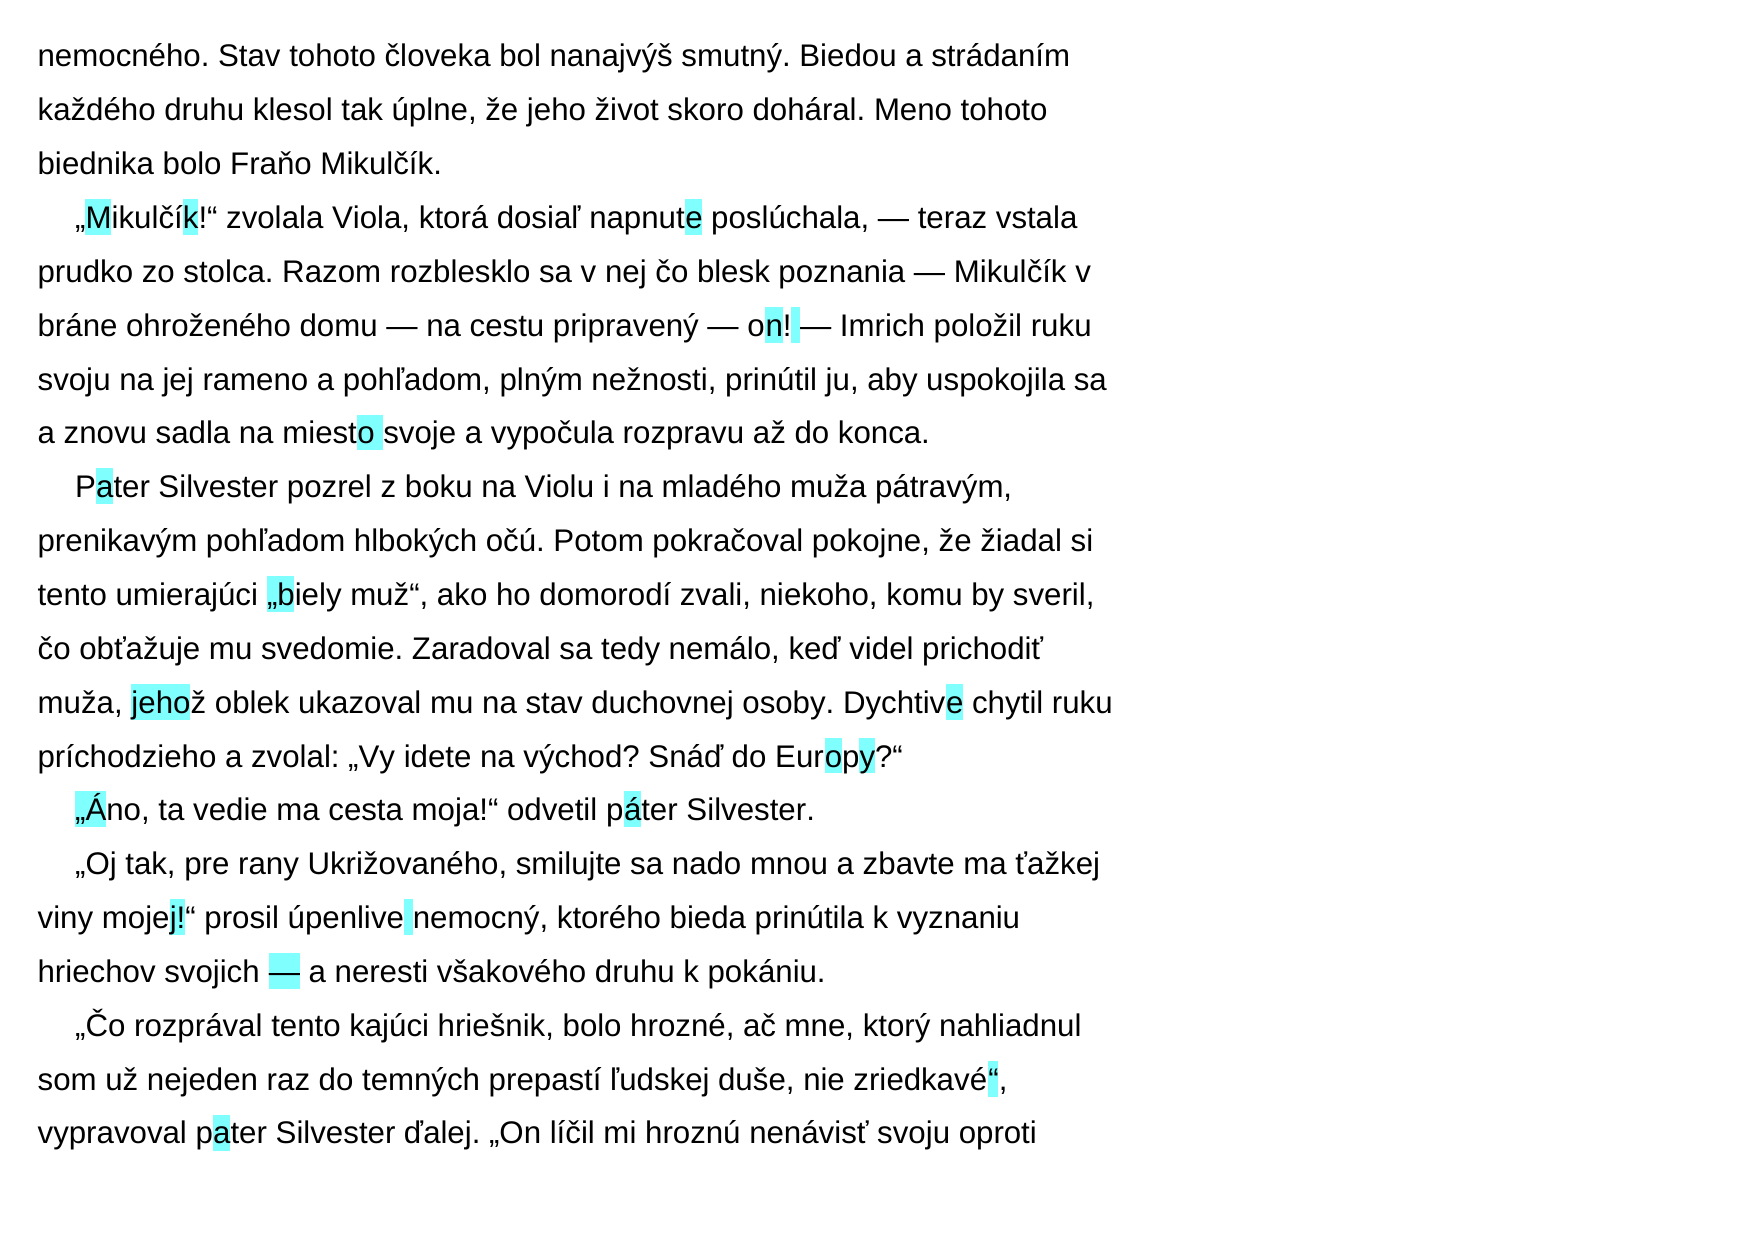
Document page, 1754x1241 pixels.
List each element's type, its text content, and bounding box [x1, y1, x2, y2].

text „Áno, ta vedie ma cesta moja!“ odvetil páter Silvester. [37, 791, 1130, 827]
text nemocného. Stav tohoto človeka bol nanajvýš smutný. Biedou a strádaním každého druhu klesol tak úplne, že jeho život skoro doháral. Meno tohoto biednika bolo Fraňo Mikulčík. [37, 37, 1130, 181]
text „Mikulčík!“ zvolala Viola, ktorá dosiaľ napnute poslúchala, — teraz vstala prudko zo stolca. Razom rozblesklo sa v nej čo blesk poznania — Mikulčík v bráne ohroženého domu — na cestu pripravený — on! — Imrich položil ruku svoju na jej rameno a pohľadom, plným nežnosti, prinútil ju, aby uspokojila sa a znovu sadla na miesto svoje a vypočula rozpravu až do konca. [37, 199, 1130, 450]
text „Oj tak, pre rany Ukrižovaného, smilujte sa nado mnou a zbavte ma ťažkej viny mojej!“ prosil úpenlive nemocný, ktorého bieda prinútila k vyznaniu hriechov svojich — a neresti všakového druhu k pokániu. [37, 845, 1130, 989]
text Pater Silvester pozrel z boku na Violu i na mladého muža pátravým, prenikavým pohľadom hlbokých očú. Potom pokračoval pokojne, že žiadal si tento umierajúci „biely muž“, ako ho domorodí zvali, niekoho, komu by sveril, čo obťažuje mu svedomie. Zaradoval sa tedy nemálo, keď videl prichodiť muža, jehož oblek ukazoval mu na stav duchovnej osoby. Dychtive chytil ruku príchodzieho a zvolal: „Vy idete na východ? Snáď do Europy?“ [37, 468, 1130, 773]
text „Čo rozprával tento kajúci hriešnik, bolo hrozné, ač mne, ktorý nahliadnul som už nejeden raz do temných prepastí ľudskej duše, nie zriedkavé“, vypravoval pater Silvester ďalej. „On líčil mi hroznú nenávisť svoju oproti [37, 1007, 1130, 1151]
